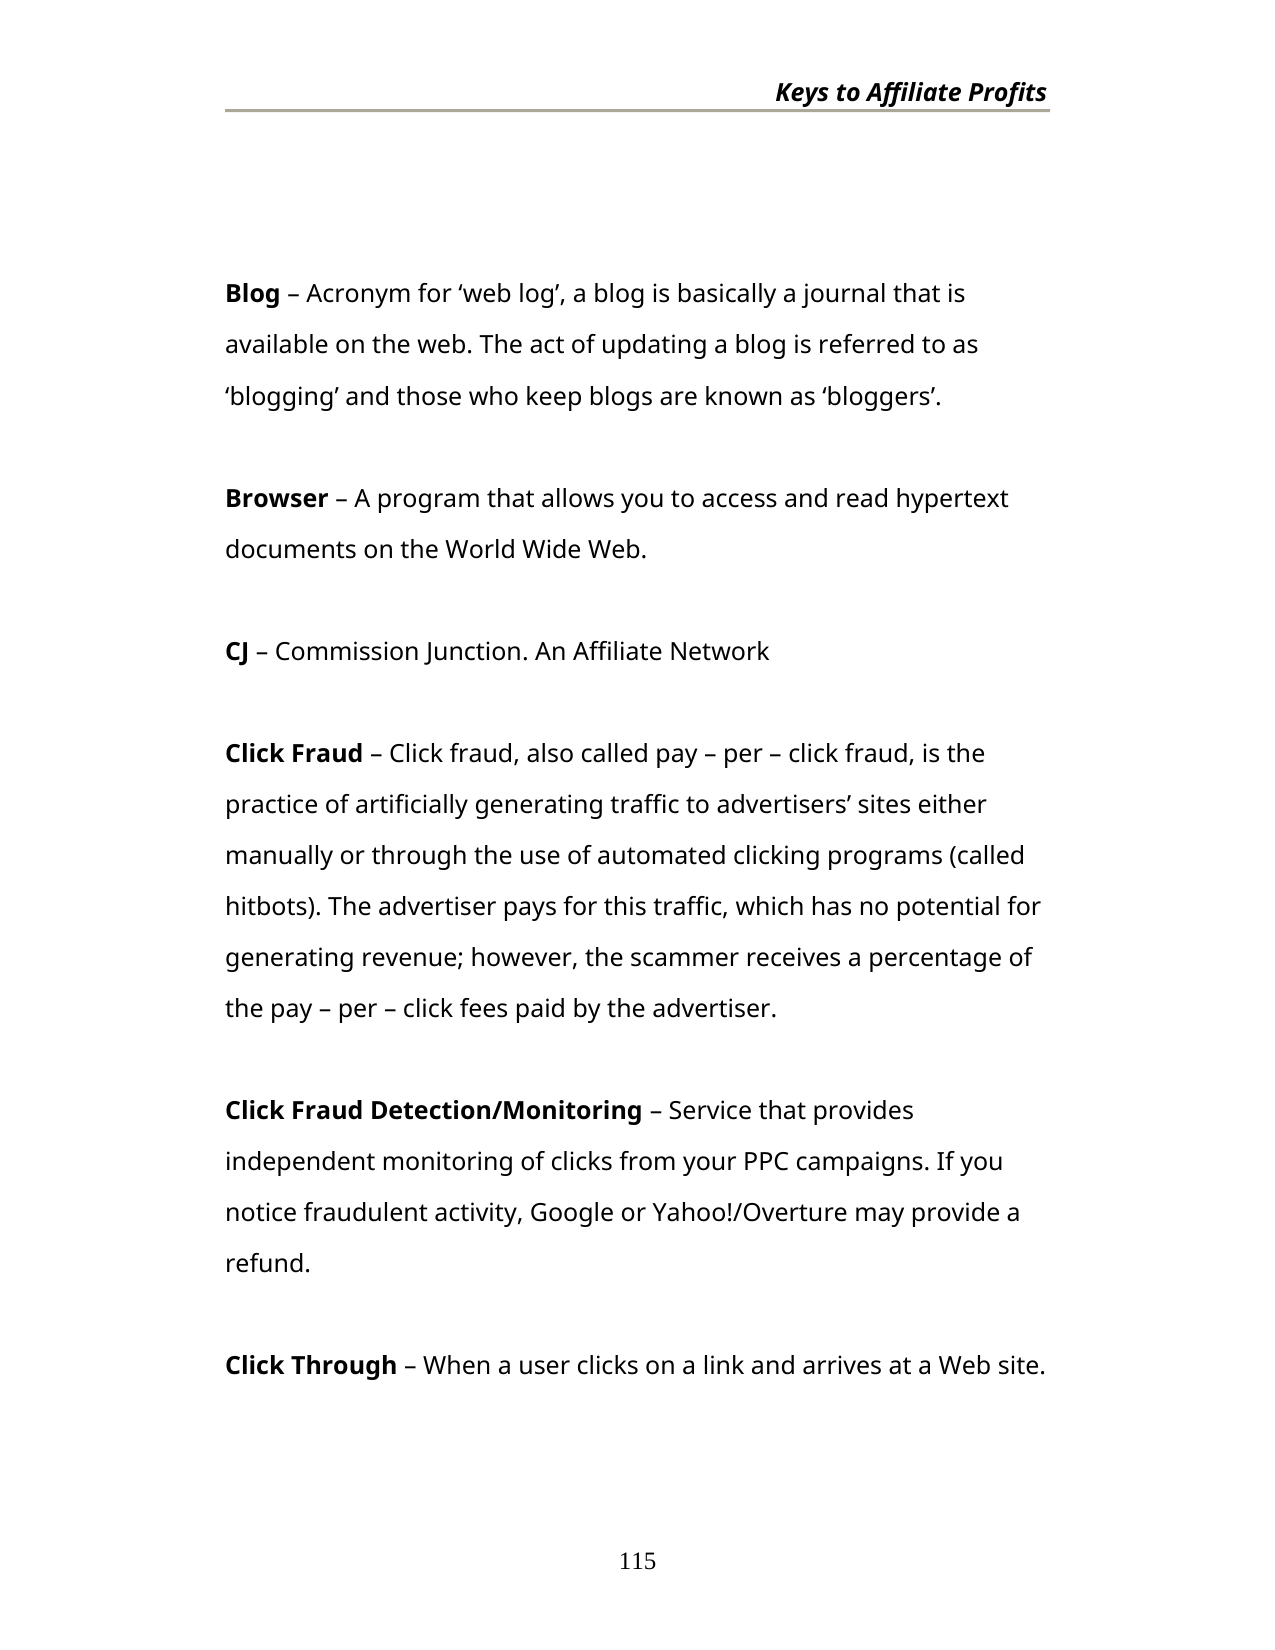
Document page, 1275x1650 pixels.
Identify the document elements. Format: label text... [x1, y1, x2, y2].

text CJ – Commission Junction. An Affiliate Network [225, 633, 1050, 667]
text Click Fraud Detection/Monitoring – Service that provides independent monitoring of clicks from your PPC campaigns. If you notice fraudulent activity, Google or Yahoo!/Overture may provide a refund. [225, 1093, 1050, 1280]
text Click Fraud – Click fraud, also called pay – per – click fraud, is the practice of artificially generating traffic to advertisers’ sites either manually or through the use of automated clicking programs (called hitbots). The advertiser pays for this traffic, which has no potential for generating revenue; however, the scammer receives a percentage of the pay – per – click fees paid by the advertiser. [225, 735, 1050, 1025]
text Blog – Acronym for ‘web log’, a blog is basically a journal that is available on the web. The act of updating a blog is referred to as ‘blogging’ and those who keep blogs are known as ‘bloggers’. [225, 276, 1050, 412]
text Browser – A program that allows you to access and read hypertext documents on the World Wide Web. [225, 480, 1050, 565]
text Click Through – When a user clicks on a link and arrives at a Web site. [225, 1348, 1050, 1382]
